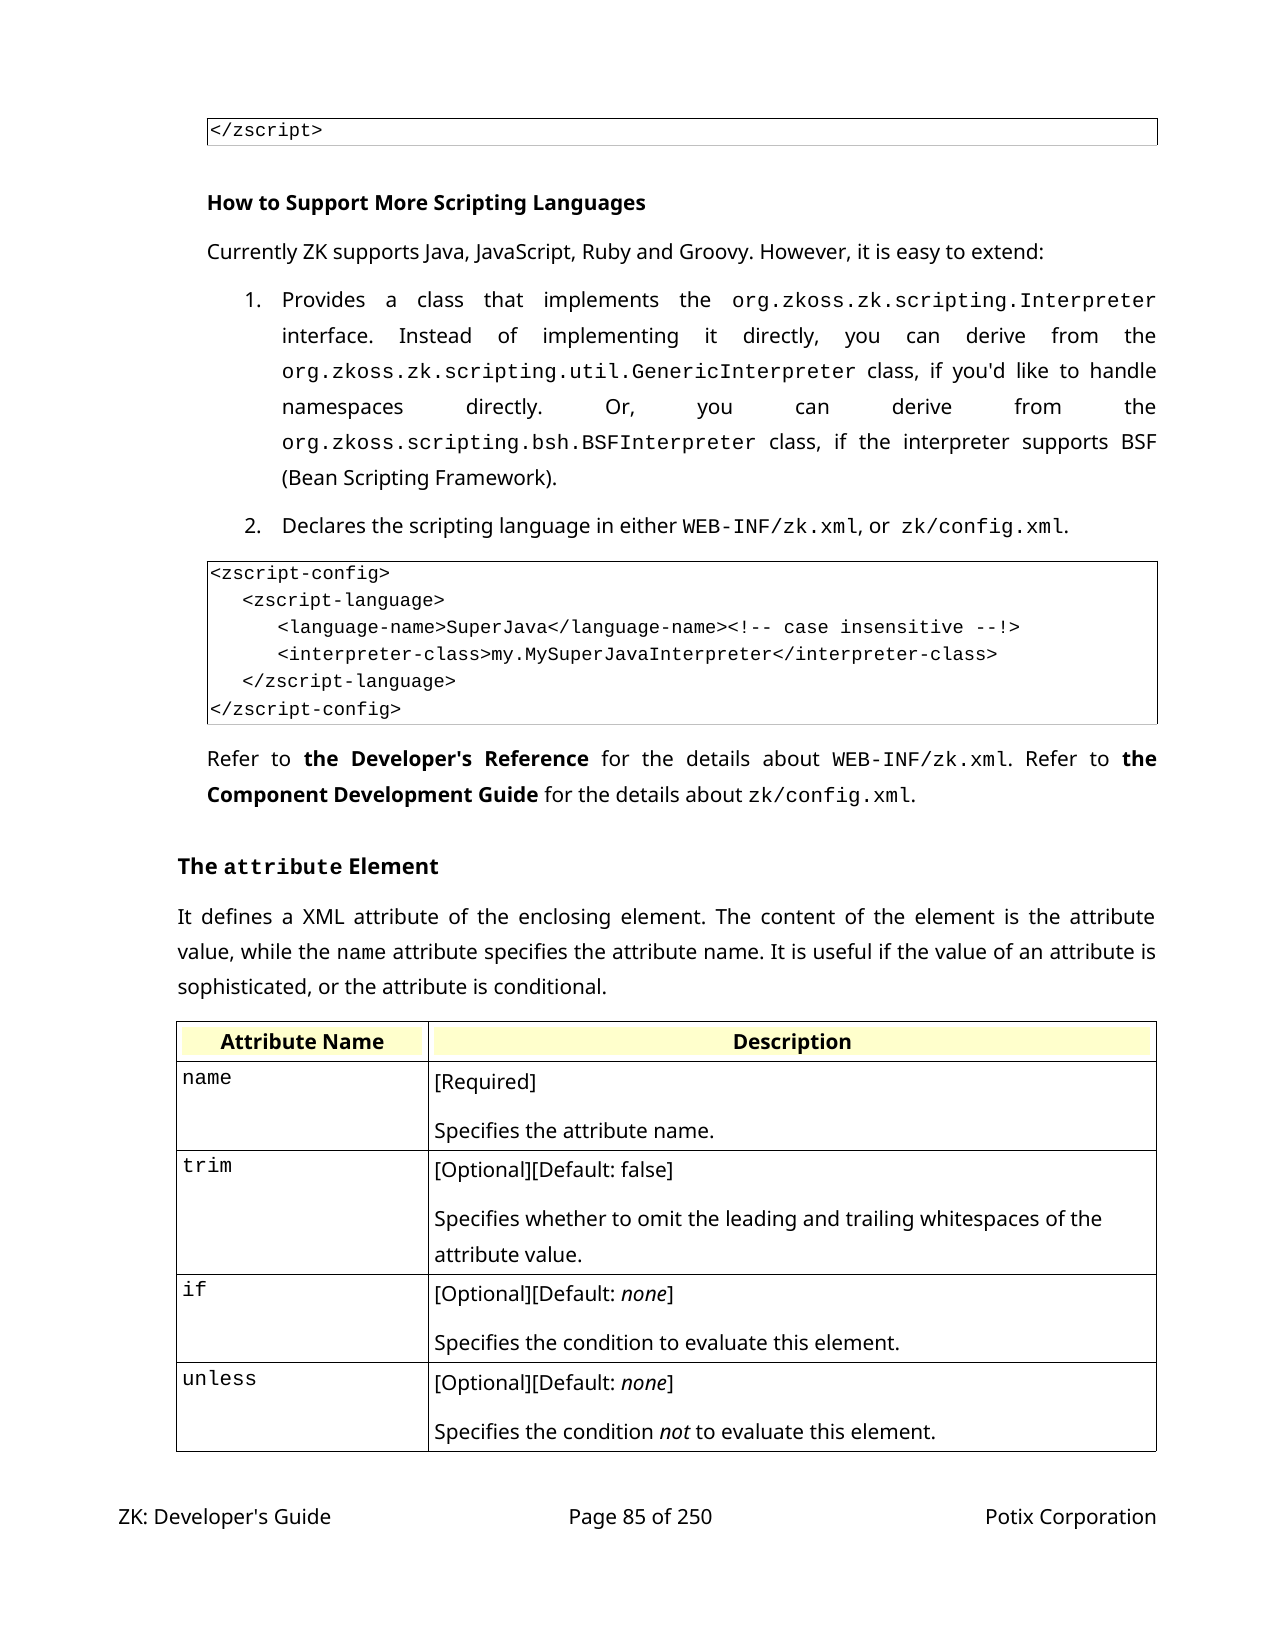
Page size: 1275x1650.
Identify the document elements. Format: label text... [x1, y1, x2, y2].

table_cell if [177, 1275, 428, 1362]
subtitle How to Support More Scripting Languages [207, 188, 1157, 216]
table_cell [Optional][Default: none] Specifies the condition not to evaluate this element. [429, 1363, 1156, 1451]
text <interpreter-class>my.MySuperJavaInterpreter</interpreter-class> [208, 642, 1157, 666]
text Currently ZK supports Java, JavaScript, Ruby and Groovy. However, it is easy to extend: [207, 237, 1157, 265]
text Refer to the Developer's Reference for the details about WEB-INF/zk.xml. Refer to the Component Development Guide for the details about zk/config.xml. [207, 744, 1157, 808]
text <zscript-config> [208, 562, 1157, 585]
table_cell [Optional][Default: none] Specifies the condition to evaluate this element. [429, 1275, 1156, 1362]
text </zscript-language> [208, 669, 1157, 694]
list Declares the scripting language in either WEB-INF/zk.xml, or zk/config.xml. [244, 511, 1157, 540]
text <zscript-language> [208, 588, 1157, 612]
table_cell [Optional][Default: false] Specifies whether to omit the leading and trailing whitespaces of the attribute value. [429, 1151, 1156, 1274]
text </zscript-config> [208, 697, 1157, 724]
text </zscript> [208, 119, 1157, 145]
list Provides a class that implements the org.zkoss.zk.scripting.Interpreter interface. Instead of implementing it directly, you can derive from the org.zkoss.zk.scripting.util.GenericInterpreter class, if you'd like to handle namespaces directly. Or, you can derive from the org.zkoss.scripting.bsh.BSFInterpreter class, if the interpreter supports BSF (Bean Scripting Framework). [244, 286, 1157, 491]
table_cell name [177, 1062, 428, 1150]
table_cell [Required] Specifies the attribute name. [429, 1062, 1156, 1150]
text It defines a XML attribute of the enclosing element. The content of the element is the attribute value, while the name attribute specifies the attribute name. It is useful if the value of an attribute is sophisticated, or the attribute is conditional. [177, 902, 1157, 1001]
subtitle The attribute Element [177, 851, 1157, 881]
text <language-name>SuperJava</language-name><!-- case insensitive --!> [208, 615, 1157, 639]
table_header Attribute Name [177, 1022, 428, 1061]
table_cell trim [177, 1151, 428, 1274]
table_header Description [429, 1022, 1156, 1061]
table_cell unless [177, 1363, 428, 1451]
